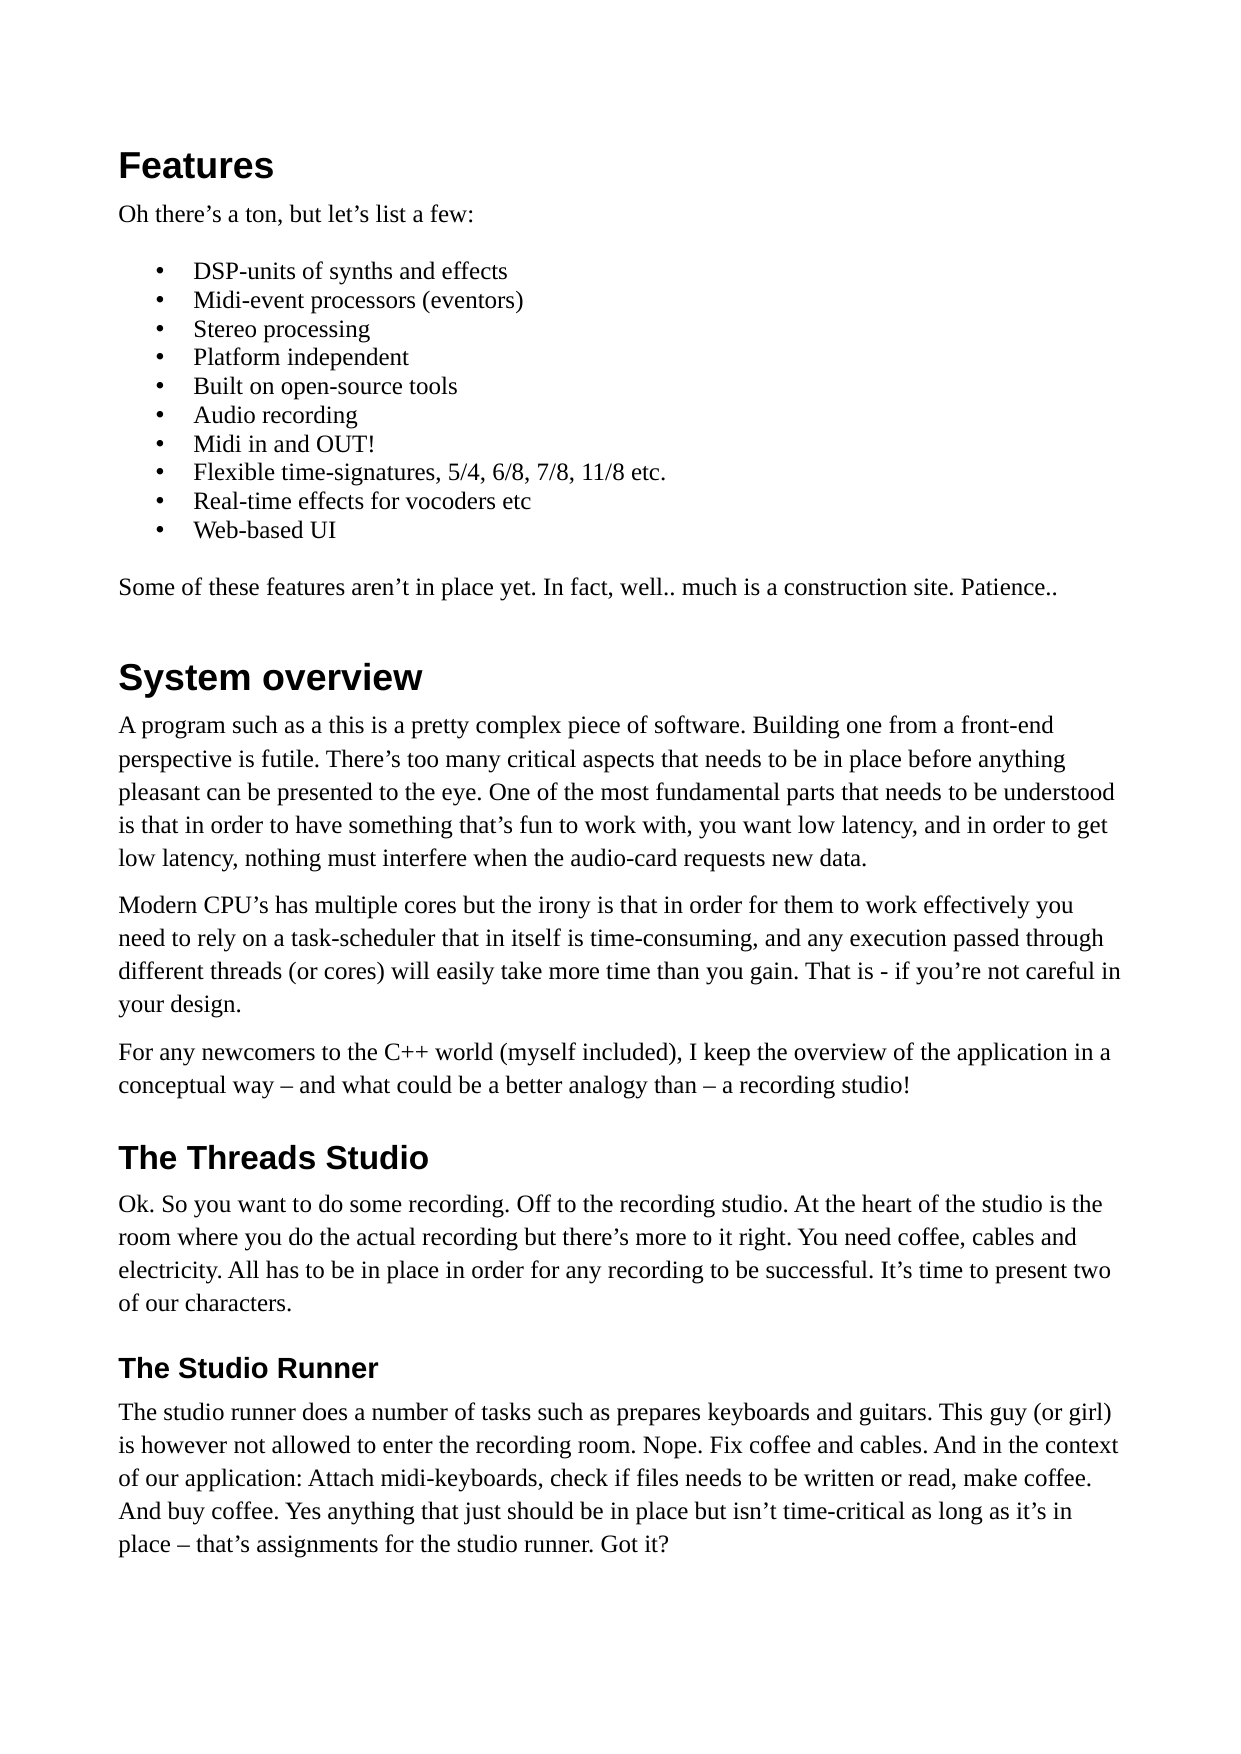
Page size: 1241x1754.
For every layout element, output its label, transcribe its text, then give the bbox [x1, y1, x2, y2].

list Midi-event processors (eventors) [156, 285, 1122, 314]
subtitle System overview [118, 655, 1122, 698]
text Some of these features aren’t in place yet. In fact, well.. much is a construction site. Patience.. [118, 572, 1122, 601]
list Audio recording [156, 400, 1122, 429]
text A program such as a this is a pretty complex piece of software. Building one from a front-end perspective is futile. There’s too many critical aspects that needs to be in place before anything pleasant can be presented to the eye. One of the most fundamental parts that needs to be understood is that in order to have something that’s fun to work with, you want low latency, and in order to get low latency, nothing must interfere when the audio-card requests new data. [118, 711, 1122, 871]
text Oh there’s a ton, but let’s list a few: [118, 199, 1122, 227]
subtitle Features [118, 143, 1122, 186]
list Real-time effects for vocoders etc [156, 486, 1122, 515]
subtitle The Threads Studio [118, 1138, 1122, 1177]
text For any newcomers to the C++ world (myself included), I keep the overview of the application in a conceptual way – and what could be a better analogy than – a recording studio! [118, 1037, 1122, 1099]
list Stereo processing [156, 314, 1122, 342]
list Midi in and OUT! [156, 429, 1122, 457]
list Web-based UI [156, 515, 1122, 544]
list DSP-units of synths and effects [156, 256, 1122, 285]
text Modern CPU’s has multiple cores but the irony is that in order for them to work effectively you need to rely on a task-scheduler that in itself is time-consuming, and any execution passed through different threads (or cores) will easily take more time than you gain. That is - if you’re not careful in your design. [118, 890, 1122, 1018]
list Built on open-source tools [156, 371, 1122, 400]
text The studio runner does a number of tasks such as prepares keyboards and guitars. This guy (or girl) is however not allowed to enter the recording room. Nope. Fix coffee and cables. And in the context of our application: Attach midi-keyboards, check if files needs to be written or read, make coffee. And buy coffee. Yes anything that just should be in place but isn’t time-critical as long as it’s in place – that’s assignments for the studio runner. Got it? [118, 1397, 1122, 1557]
subtitle The Studio Runner [118, 1351, 1122, 1384]
text Ok. So you want to do some recording. Off to the recording studio. At the heart of the studio is the room where you do the actual recording but there’s more to it right. You need coffee, cables and electricity. All has to be in place in order for any recording to be successful. It’s time to present two of our characters. [118, 1189, 1122, 1317]
list Flexible time-signatures, 5/4, 6/8, 7/8, 11/8 etc. [156, 457, 1122, 486]
list Platform independent [156, 342, 1122, 371]
